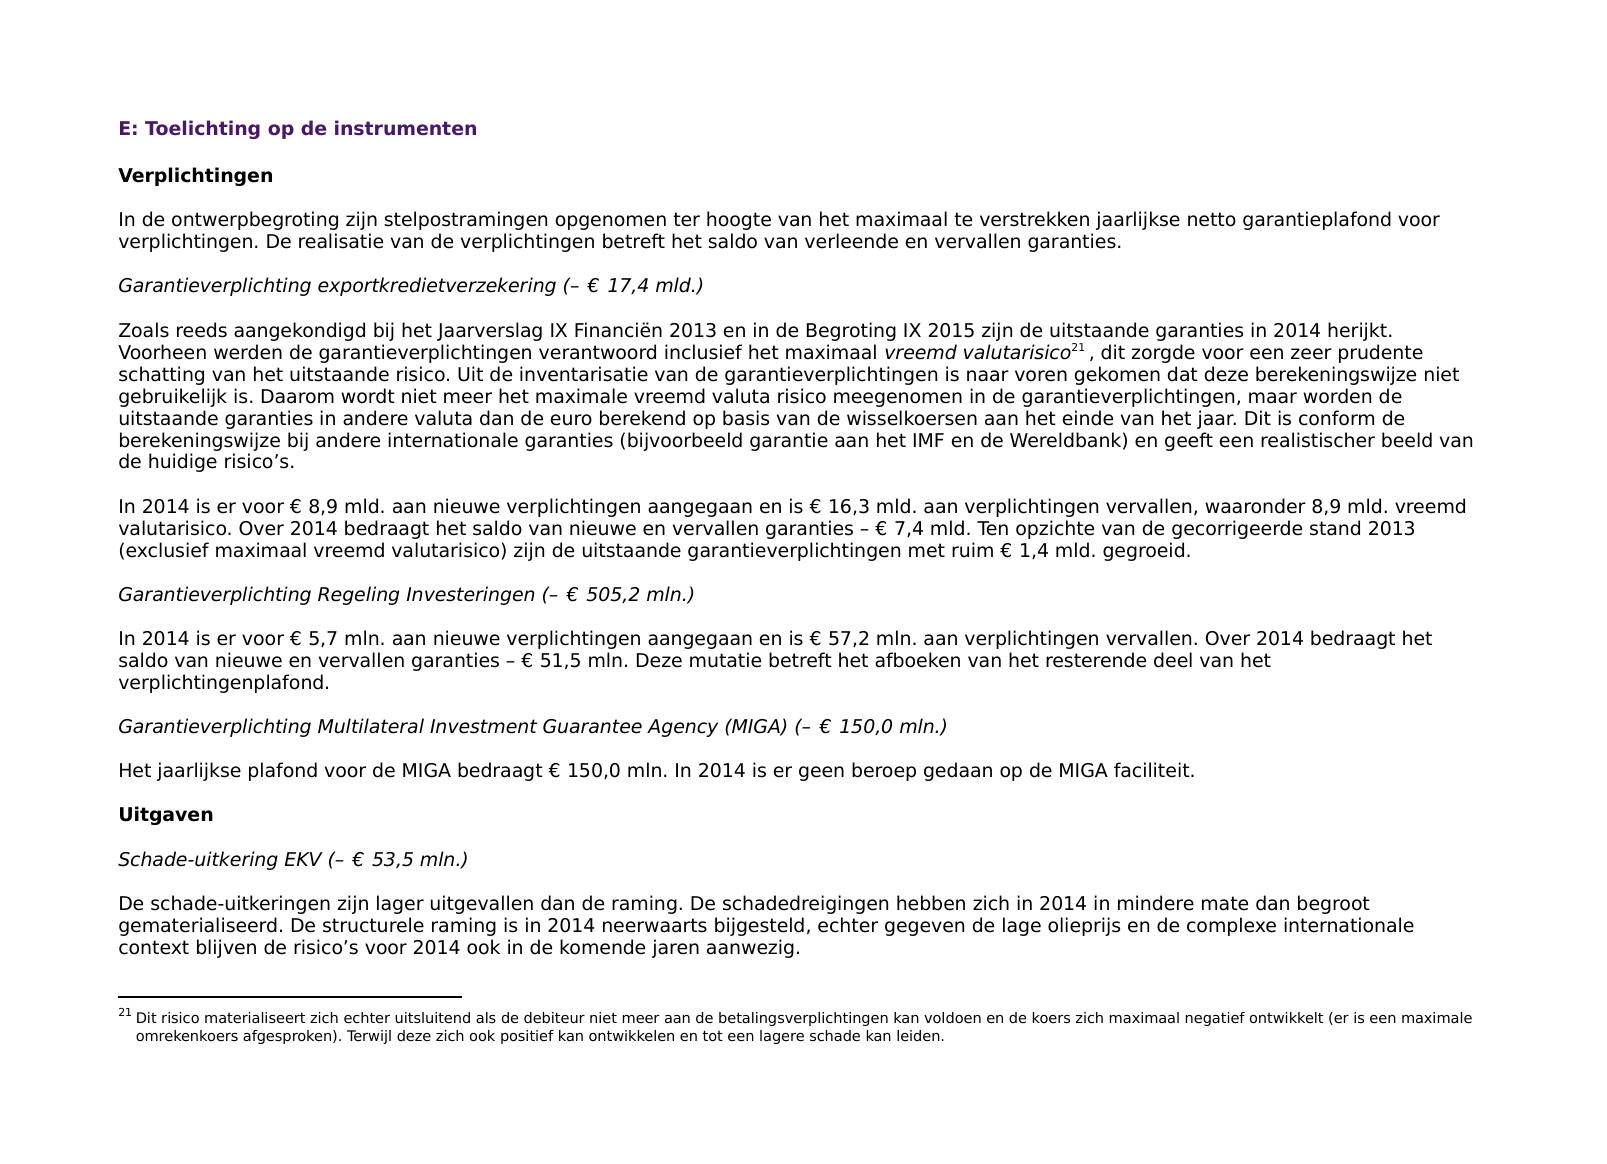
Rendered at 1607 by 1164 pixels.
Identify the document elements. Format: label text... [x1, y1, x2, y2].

text De schade-uitkeringen zijn lager uitgevallen dan de raming. De schadedreigingen hebben zich in 2014 in mindere mate dan begroot gematerialiseerd. De structurele raming is in 2014 neerwaarts bijgesteld, echter gegeven de lage olieprijs en de complexe internationale context blijven de risico’s voor 2014 ook in de komende jaren aanwezig. [118, 893, 1488, 959]
subtitle E: Toelichting op de instrumenten [118, 118, 1488, 140]
subtitle Uitgaven [118, 804, 1488, 826]
subtitle Garantieverplichting exportkredietverzekering (– € 17,4 mld.) [118, 275, 1488, 297]
text Dit risico materialiseert zich echter uitsluitend als de debiteur niet meer aan de betalingsverplichtingen kan voldoen en de koers zich maximaal negatief ontwikkelt (er is een maximale omrekenkoers afgesproken). Terwijl deze zich ook positief kan ontwikkelen en tot een lagere schade kan leiden. [118, 1006, 1488, 1045]
subtitle Garantieverplichting Multilateral Investment Guarantee Agency (MIGA) (– € 150,0 mln.) [118, 716, 1488, 738]
text Zoals reeds aangekondigd bij het Jaarverslag IX Financiën 2013 en in de Begroting IX 2015 zijn de uitstaande garanties in 2014 herijkt. Voorheen werden de garantieverplichtingen verantwoord inclusief het maximaal vreemd valutarisico, dit zorgde voor een zeer prudente schatting van het uitstaande risico. Uit de inventarisatie van de garantieverplichtingen is naar voren gekomen dat deze berekeningswijze niet gebruikelijk is. Daarom wordt niet meer het maximale vreemd valuta risico meegenomen in de garantieverplichtingen, maar worden de uitstaande garanties in andere valuta dan de euro berekend op basis van de wisselkoersen aan het einde van het jaar. Dit is conform de berekeningswijze bij andere internationale garanties (bijvoorbeeld garantie aan het IMF en de Wereldbank) en geeft een realistischer beeld van de huidige risico’s. [118, 319, 1488, 473]
text In 2014 is er voor € 5,7 mln. aan nieuwe verplichtingen aangegaan en is € 57,2 mln. aan verplichtingen vervallen. Over 2014 bedraagt het saldo van nieuwe en vervallen garanties – € 51,5 mln. Deze mutatie betreft het afboeken van het resterende deel van het verplichtingenplafond. [118, 628, 1488, 694]
text Het jaarlijkse plafond voor de MIGA bedraagt € 150,0 mln. In 2014 is er geen beroep gedaan op de MIGA faciliteit. [118, 760, 1488, 782]
subtitle Garantieverplichting Regeling Investeringen (– € 505,2 mln.) [118, 584, 1488, 606]
subtitle Verplichtingen [118, 165, 1488, 187]
text In de ontwerpbegroting zijn stelpostramingen opgenomen ter hoogte van het maximaal te verstrekken jaarlijkse netto garantieplafond voor verplichtingen. De realisatie van de verplichtingen betreft het saldo van verleende en vervallen garanties. [118, 209, 1488, 253]
subtitle Schade-uitkering EKV (– € 53,5 mln.) [118, 848, 1488, 871]
text In 2014 is er voor € 8,9 mld. aan nieuwe verplichtingen aangegaan en is € 16,3 mld. aan verplichtingen vervallen, waaronder 8,9 mld. vreemd valutarisico. Over 2014 bedraagt het saldo van nieuwe en vervallen garanties – € 7,4 mld. Ten opzichte van de gecorrigeerde stand 2013 (exclusief maximaal vreemd valutarisico) zijn de uitstaande garantieverplichtingen met ruim € 1,4 mld. gegroeid. [118, 496, 1488, 562]
